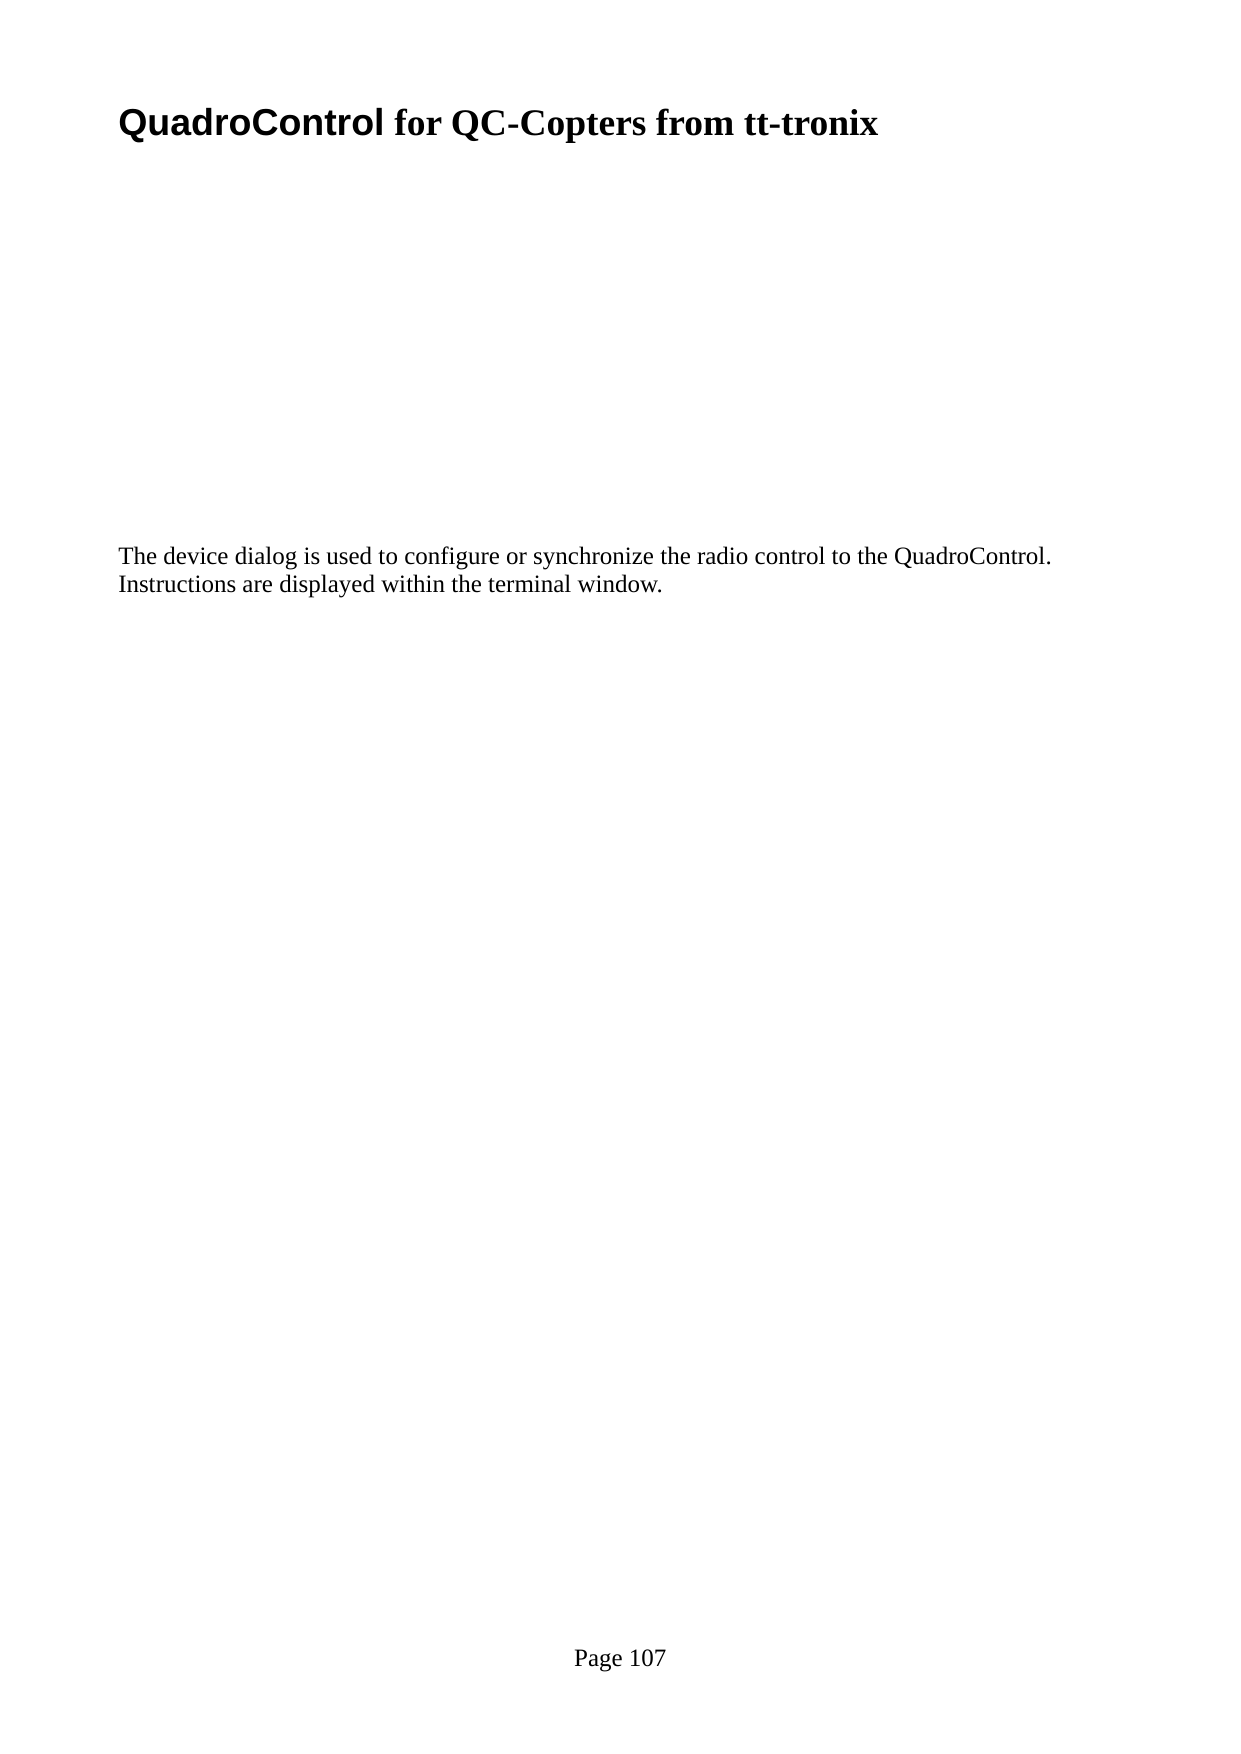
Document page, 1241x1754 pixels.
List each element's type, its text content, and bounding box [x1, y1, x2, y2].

subtitle QuadroControl for QC-Copters from tt-tronix [118, 100, 1122, 143]
text The device dialog is used to configure or synchronize the radio control to the QuadroControl. Instructions are displayed within the terminal window. [118, 541, 1122, 598]
